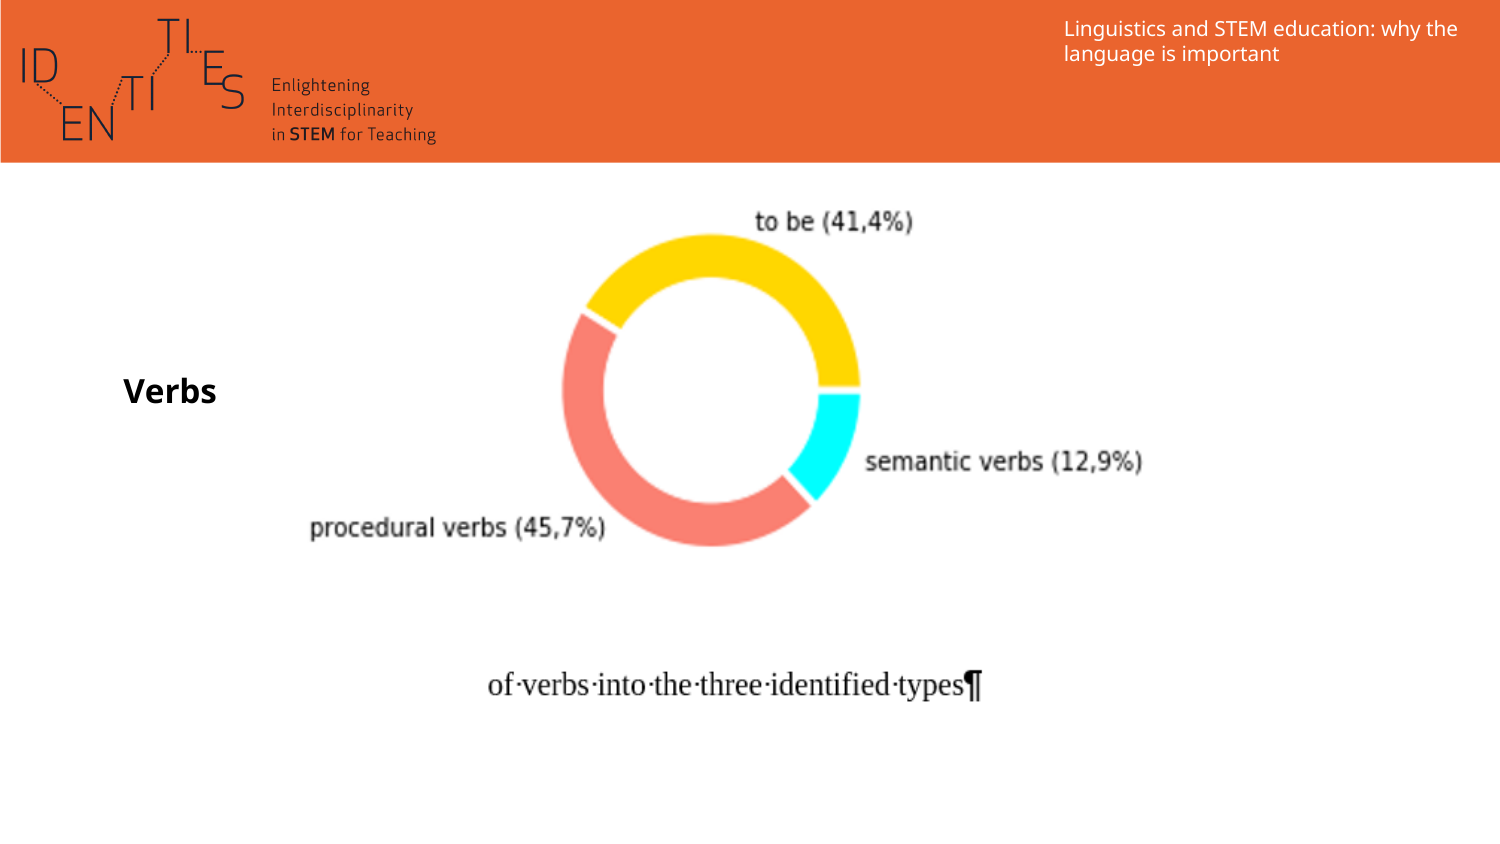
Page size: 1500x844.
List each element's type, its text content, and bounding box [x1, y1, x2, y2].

picture [211, 163, 1155, 722]
picture [22, 15, 436, 148]
text_box Verbs [108, 355, 308, 427]
text_box Linguistics and STEM education: why the language is important [1048, 7, 1500, 155]
text_box [0, 0, 1500, 163]
